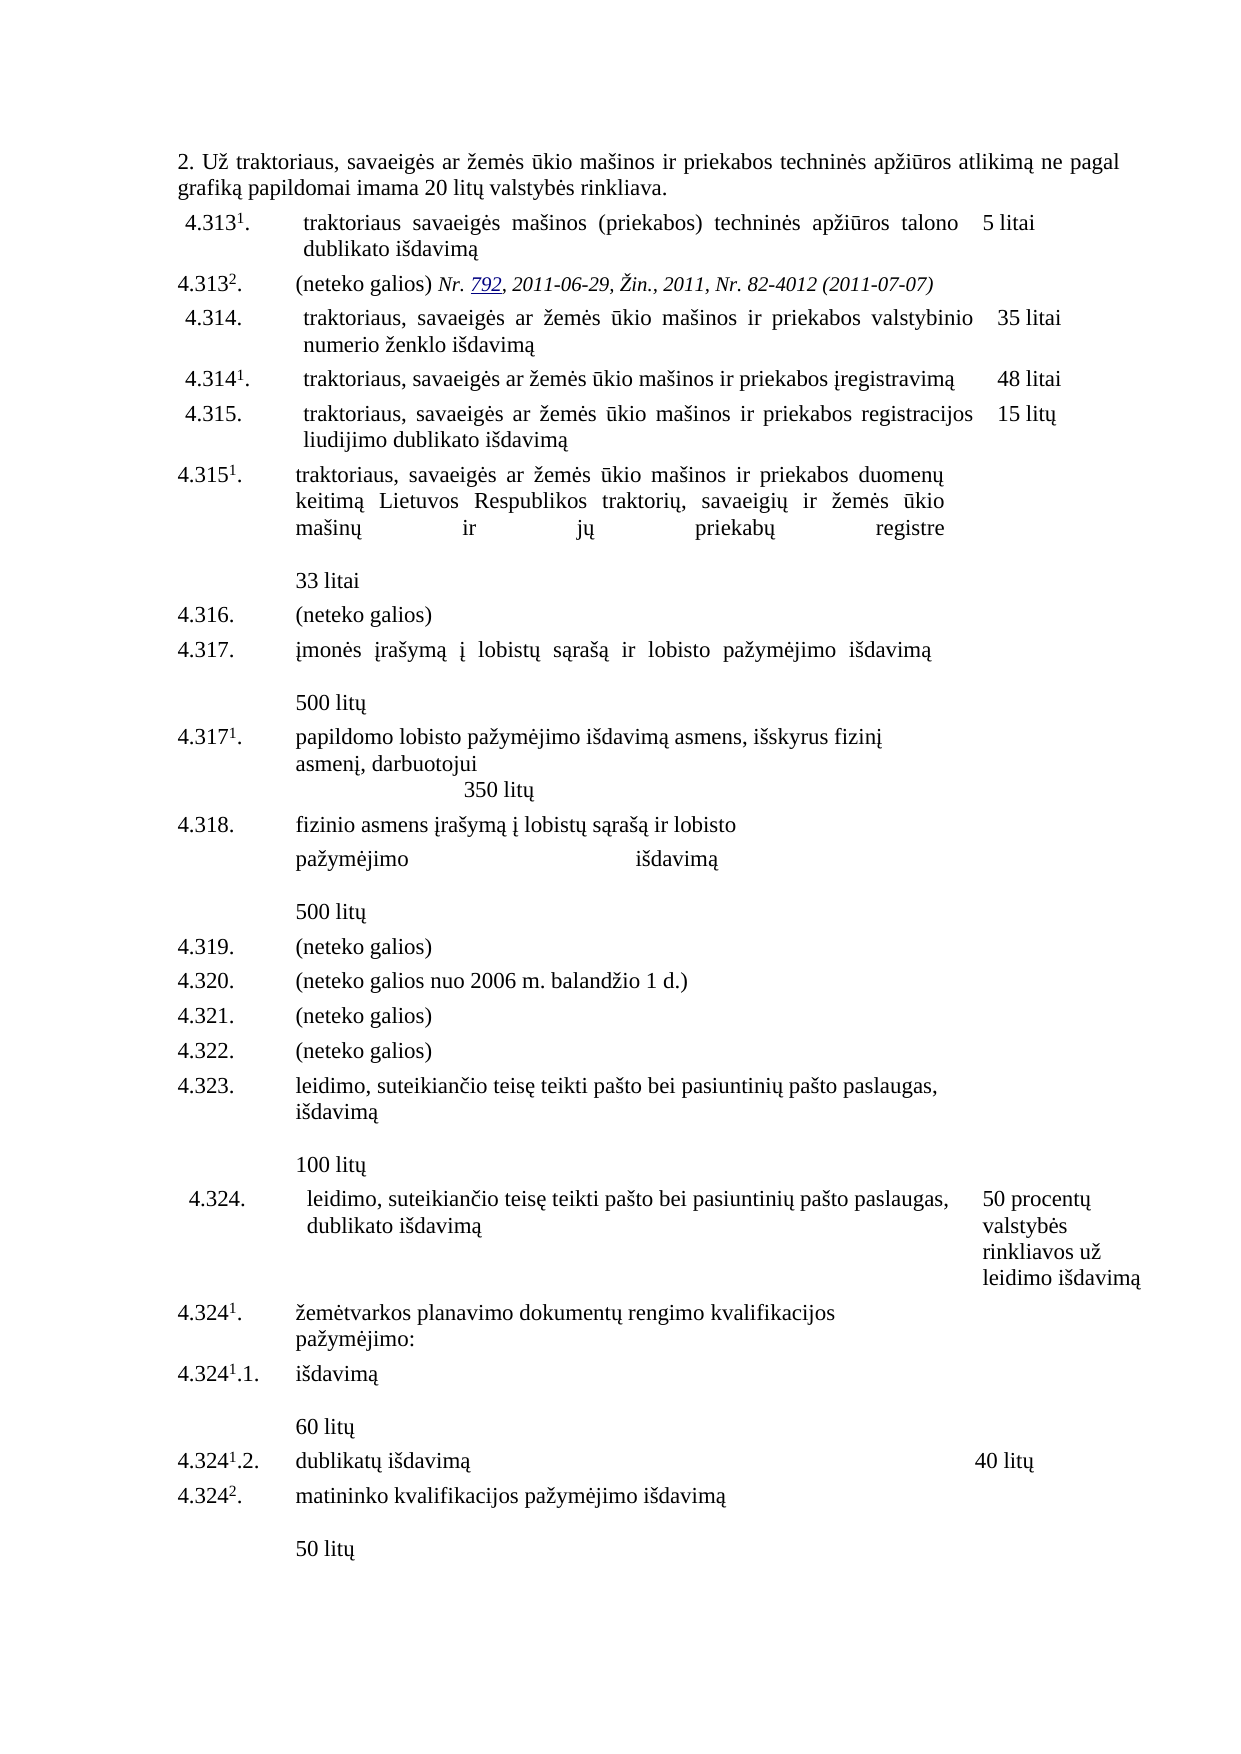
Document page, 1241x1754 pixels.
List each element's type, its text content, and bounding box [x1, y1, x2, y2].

table_cell 15 litų [986, 400, 1144, 461]
table_cell traktoriaus, savaeigės ar žemės ūkio mašinos ir priekabos registracijos liudijimo dublikato išdavimą [292, 400, 986, 461]
table_header 5 litai [971, 209, 1144, 270]
table_cell 4.315. [174, 400, 292, 461]
text 4.316. (neteko galios) [177, 601, 945, 628]
text 4.321. (neteko galios) [177, 1002, 945, 1029]
text 4.320. (neteko galios nuo 2006 m. balandžio 1 d.) [177, 968, 945, 994]
text 4.3171. papildomo lobisto pažymėjimo išdavimą asmens, išskyrus fizinį asmenį, darbuotojui 350 litų [177, 723, 930, 802]
text 2. Už traktoriaus, savaeigės ar žemės ūkio mašinos ir priekabos techninės apžiūros atlikimą ne pagal grafiką papildomai imama 20 litų valstybės rinkliava. [177, 148, 1122, 200]
table_header 4.3131. [174, 209, 292, 270]
text 4.3241. žemėtvarkos planavimo dokumentų rengimo kvalifikacijos pažymėjimo: [177, 1299, 856, 1352]
text 4.318. fizinio asmens įrašymą į lobistų sąrašą ir lobisto [177, 811, 945, 837]
table_header 35 litai [986, 305, 1144, 366]
table_header traktoriaus savaeigės mašinos (priekabos) techninės apžiūros talono dublikato išdavimą [292, 209, 971, 270]
text 4.3151. traktoriaus, savaeigės ar žemės ūkio mašinos ir priekabos duomenų keitimą Lietuvos Respublikos traktorių, savaeigių ir žemės ūkio mašinų ir jų priekabų registre 33 litai [177, 461, 945, 593]
table_header 4.324. [177, 1185, 295, 1299]
table_cell traktoriaus, savaeigės ar žemės ūkio mašinos ir priekabos įregistravimą [292, 366, 986, 400]
text pažymėjimo išdavimą 500 litų [177, 846, 945, 924]
table_header 4.314. [174, 305, 292, 366]
text 4.3242. matininko kvalifikacijos pažymėjimo išdavimą 50 litų [177, 1482, 945, 1561]
text 4.317. įmonės įrašymą į lobistų sąrašą ir lobisto pažymėjimo išdavimą 500 litų [177, 636, 945, 715]
table_header traktoriaus, savaeigės ar žemės ūkio mašinos ir priekabos valstybinio numerio ženklo išdavimą [292, 305, 986, 366]
text 4.322. (neteko galios) [177, 1037, 945, 1063]
table_cell 48 litai [986, 366, 1144, 400]
text 4.323. leidimo, suteikiančio teisę teikti pašto bei pasiuntinių pašto paslaugas, išdavimą 100 litų [177, 1072, 945, 1177]
text 4.319. (neteko galios) [177, 933, 945, 959]
table_cell 4.3141. [174, 366, 292, 400]
text 4.3241.1. išdavimą 60 litų [177, 1360, 856, 1439]
text 4.3132. (neteko galios) Nr. 792, 2011-06-29, Žin., 2011, Nr. 82-4012 (2011-07-07) [177, 270, 1122, 296]
text 4.3241.2. dublikatų išdavimą 40 litų [177, 1448, 1152, 1474]
table_header leidimo, suteikiančio teisę teikti pašto bei pasiuntinių pašto paslaugas, dublikato išdavimą [295, 1185, 971, 1299]
table_header 50 procentų valstybės rinkliavos už leidimo išdavimą [971, 1185, 1163, 1299]
